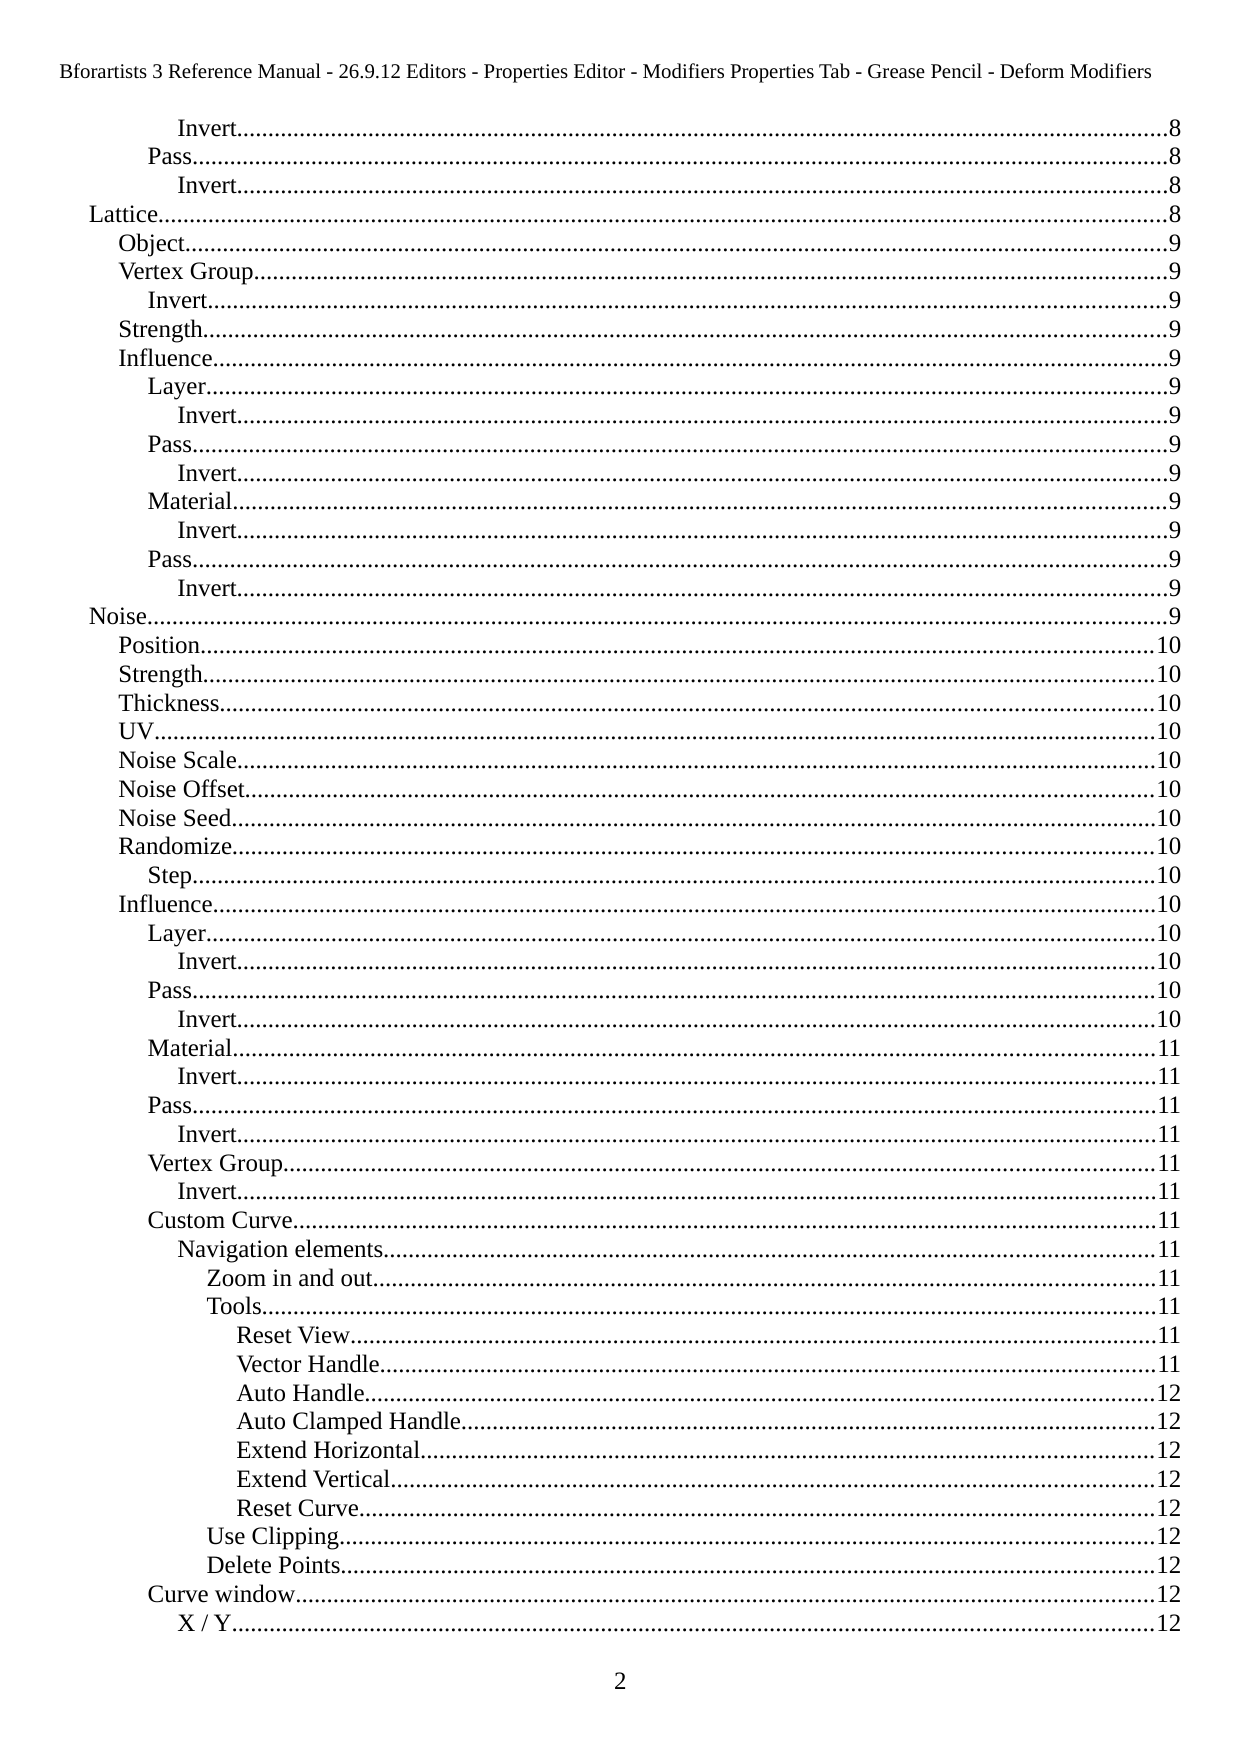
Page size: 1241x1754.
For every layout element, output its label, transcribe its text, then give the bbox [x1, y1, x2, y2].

text Curve window 12 [147, 1579, 1181, 1608]
text Navigation elements 11 [177, 1234, 1181, 1263]
text Lattice 8 [88, 199, 1181, 228]
text Object 9 [118, 228, 1181, 256]
text Pass 10 [147, 975, 1181, 1004]
text Invert 11 [177, 1119, 1181, 1148]
text Noise Offset 10 [118, 774, 1181, 803]
text Vertex Group 9 [118, 256, 1181, 285]
text Vertex Group 11 [147, 1148, 1181, 1176]
text Position 10 [118, 630, 1181, 659]
text UV 10 [118, 716, 1181, 745]
text Invert 9 [147, 285, 1181, 314]
text Noise Scale 10 [118, 745, 1181, 774]
text Step 10 [147, 860, 1181, 889]
text Noise Seed 10 [118, 803, 1181, 831]
text Invert 9 [177, 515, 1181, 544]
text Pass 9 [147, 429, 1181, 458]
text Material 9 [147, 486, 1181, 515]
text Extend Vertical 12 [236, 1464, 1181, 1493]
text Thickness 10 [118, 688, 1181, 716]
text Randomize 10 [118, 831, 1181, 860]
text Invert 9 [177, 458, 1181, 486]
text Pass 9 [147, 544, 1181, 573]
text Influence 10 [118, 889, 1181, 918]
text Auto Handle 12 [236, 1378, 1181, 1406]
text Noise 9 [88, 601, 1181, 630]
text Layer 9 [147, 371, 1181, 400]
text Material 11 [147, 1033, 1181, 1061]
text Reset View 11 [236, 1320, 1181, 1349]
text Tools 11 [206, 1291, 1181, 1320]
text Delete Points 12 [206, 1550, 1181, 1579]
text Auto Clamped Handle 12 [236, 1406, 1181, 1435]
text Influence 9 [118, 343, 1181, 371]
text Vector Handle 11 [236, 1349, 1181, 1378]
text Strength 10 [118, 659, 1181, 688]
text Invert 10 [177, 1004, 1181, 1033]
text Invert 8 [177, 113, 1181, 141]
text Invert 11 [177, 1176, 1181, 1205]
text Zoom in and out 11 [206, 1263, 1181, 1291]
text Extend Horizontal 12 [236, 1435, 1181, 1464]
text Invert 10 [177, 946, 1181, 975]
text X / Y 12 [177, 1608, 1181, 1636]
text Strength 9 [118, 314, 1181, 343]
text Pass 11 [147, 1090, 1181, 1119]
text Layer 10 [147, 918, 1181, 946]
text Invert 11 [177, 1061, 1181, 1090]
text Reset Curve 12 [236, 1493, 1181, 1521]
text Use Clipping 12 [206, 1521, 1181, 1550]
text Custom Curve 11 [147, 1205, 1181, 1234]
text Invert 9 [177, 400, 1181, 429]
text Invert 9 [177, 573, 1181, 601]
text Pass 8 [147, 141, 1181, 170]
text Invert 8 [177, 170, 1181, 199]
